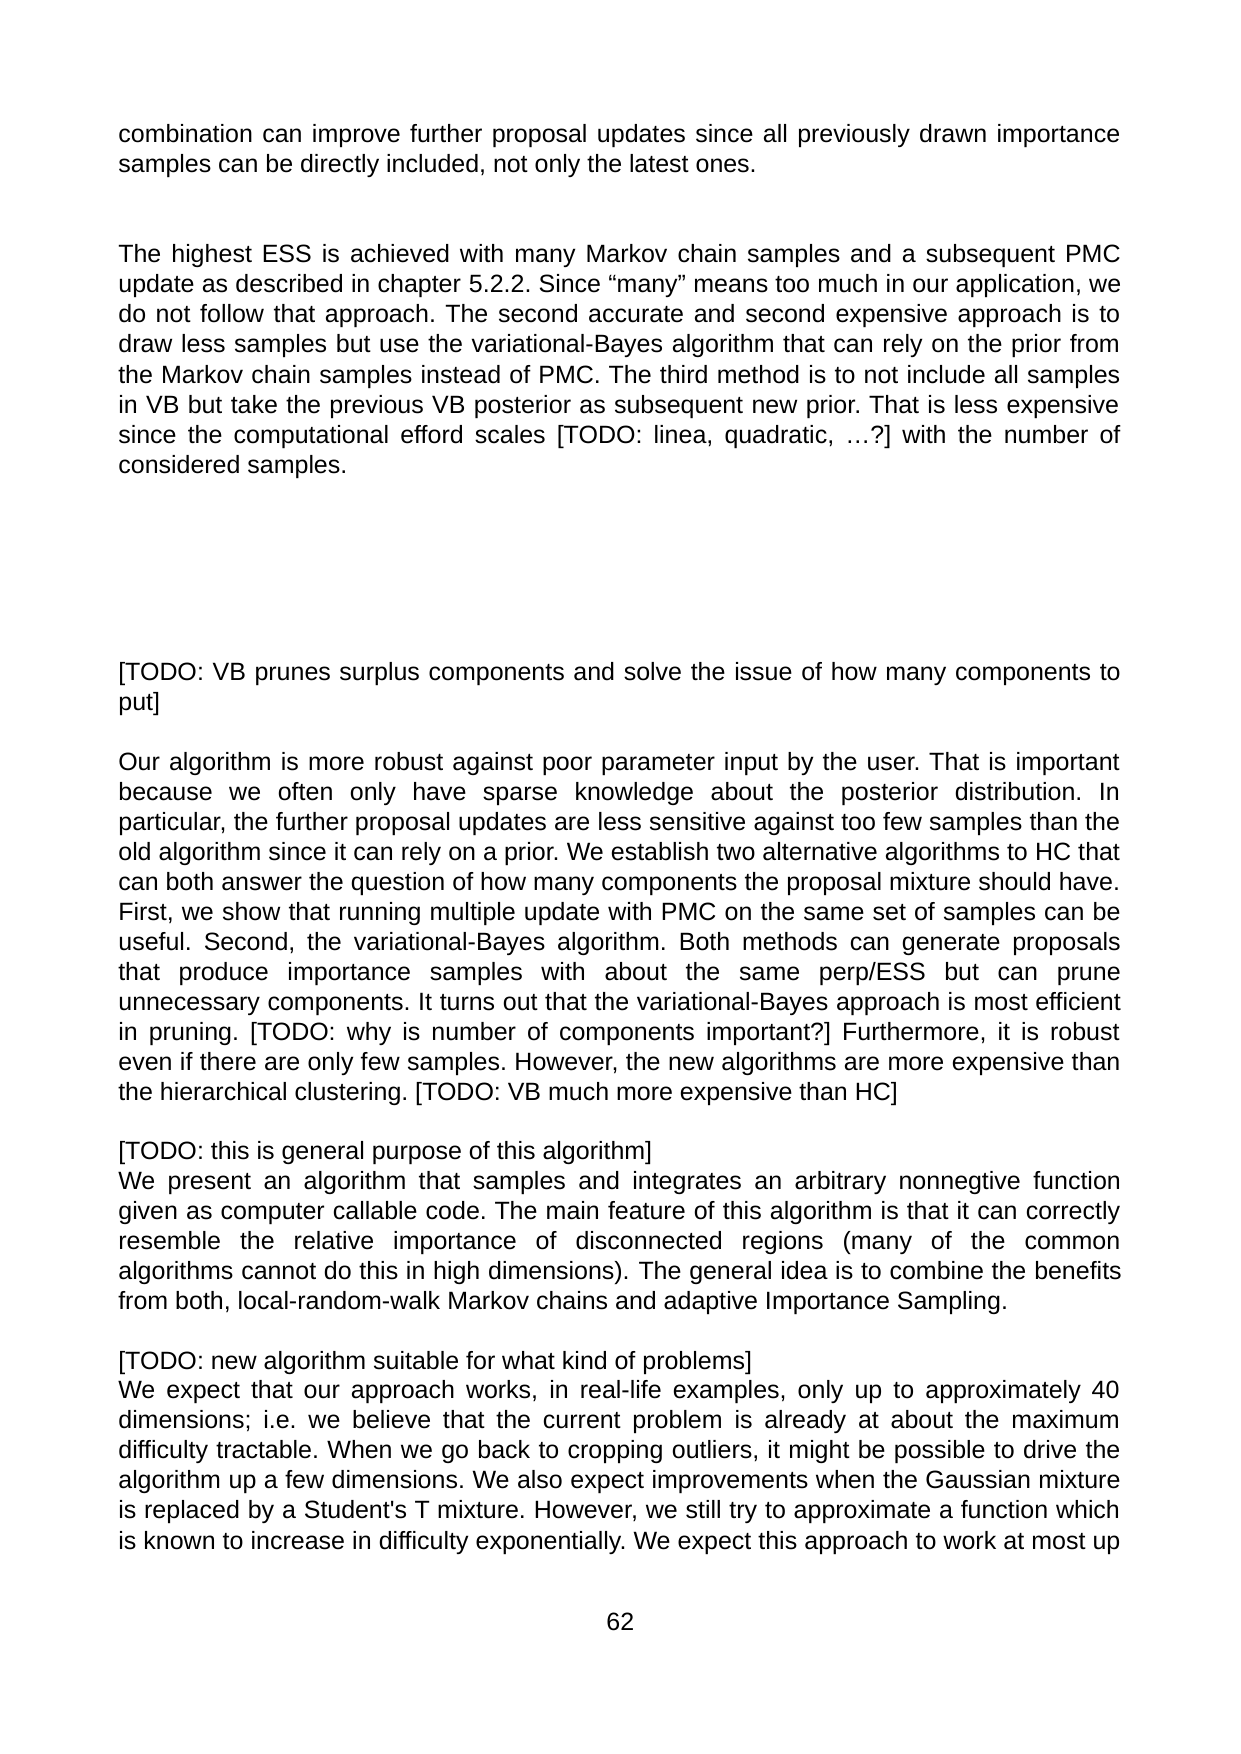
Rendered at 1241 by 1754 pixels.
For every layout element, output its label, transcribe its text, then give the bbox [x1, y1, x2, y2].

text [TODO: new algorithm suitable for what kind of problems] [118, 1346, 1122, 1374]
text combination can improve further proposal updates since all previously drawn importance samples can be directly included, not only the latest ones. [118, 118, 1122, 178]
text [TODO: VB prunes surplus components and solve the issue of how many components to put] [118, 656, 1122, 716]
text We expect that our approach works, in real-life examples, only up to approximately 40 dimensions; i.e. we believe that the current problem is already at about the maximum difficulty tractable. When we go back to cropping outliers, it might be possible to drive the algorithm up a few dimensions. We also expect improvements when the Gaussian mixture is replaced by a Student's T mixture. However, we still try to approximate a function which is known to increase in difficulty exponentially. We expect this approach to work at most up [118, 1374, 1122, 1555]
text We present an algorithm that samples and integrates an arbitrary nonnegtive function given as computer callable code. The main feature of this algorithm is that it can correctly resemble the relative importance of disconnected regions (many of the common algorithms cannot do this in high dimensions). The general idea is to combine the benefits from both, local-random-walk Markov chains and adaptive Importance Sampling. [118, 1165, 1122, 1316]
text The highest ESS is achieved with many Markov chain samples and a subsequent PMC update as described in chapter 5.2.2. Since “many” means too much in our application, we do not follow that approach. The second accurate and second expensive approach is to draw less samples but use the variational-Bayes algorithm that can rely on the prior from the Markov chain samples instead of PMC. The third method is to not include all samples in VB but take the previous VB posterior as subsequent new prior. That is less expensive since the computational efford scales [TODO: linea, quadratic, …?] with the number of considered samples. [118, 238, 1122, 479]
text [TODO: this is general purpose of this algorithm] [118, 1135, 1122, 1165]
text Our algorithm is more robust against poor parameter input by the user. That is important because we often only have sparse knowledge about the posterior distribution. In particular, the further proposal updates are less sensitive against too few samples than the old algorithm since it can rely on a prior. We establish two alternative algorithms to HC that can both answer the question of how many components the proposal mixture should have. First, we show that running multiple update with PMC on the same set of samples can be useful. Second, the variational-Bayes algorithm. Both methods can generate proposals that produce importance samples with about the same perp/ESS but can prune unnecessary components. It turns out that the variational-Bayes approach is most efficient in pruning. [TODO: why is number of components important?] Furthermore, it is robust even if there are only few samples. However, the new algorithms are more expensive than the hierarchical clustering. [TODO: VB much more expensive than HC] [118, 746, 1122, 1106]
